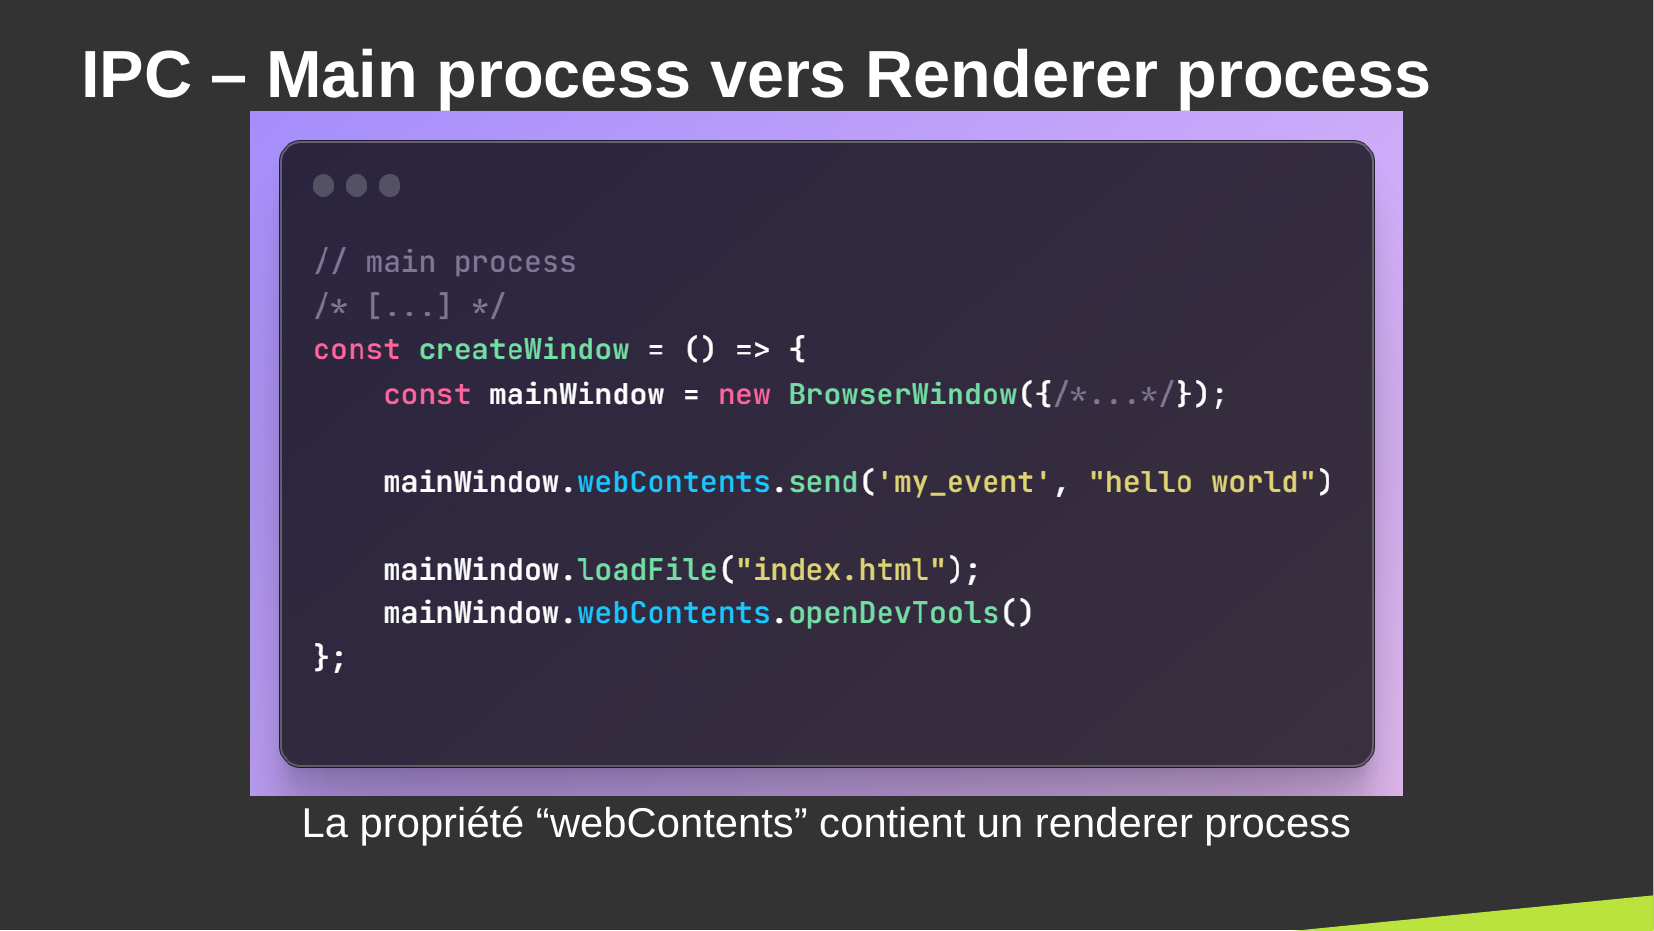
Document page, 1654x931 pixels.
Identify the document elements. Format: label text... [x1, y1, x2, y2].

list La propriété “webContents” contient un renderer process [236, 800, 1418, 919]
title IPC – Main process vers Renderer process [81, 37, 1570, 112]
picture [250, 111, 1403, 796]
text_box [1291, 895, 1654, 931]
